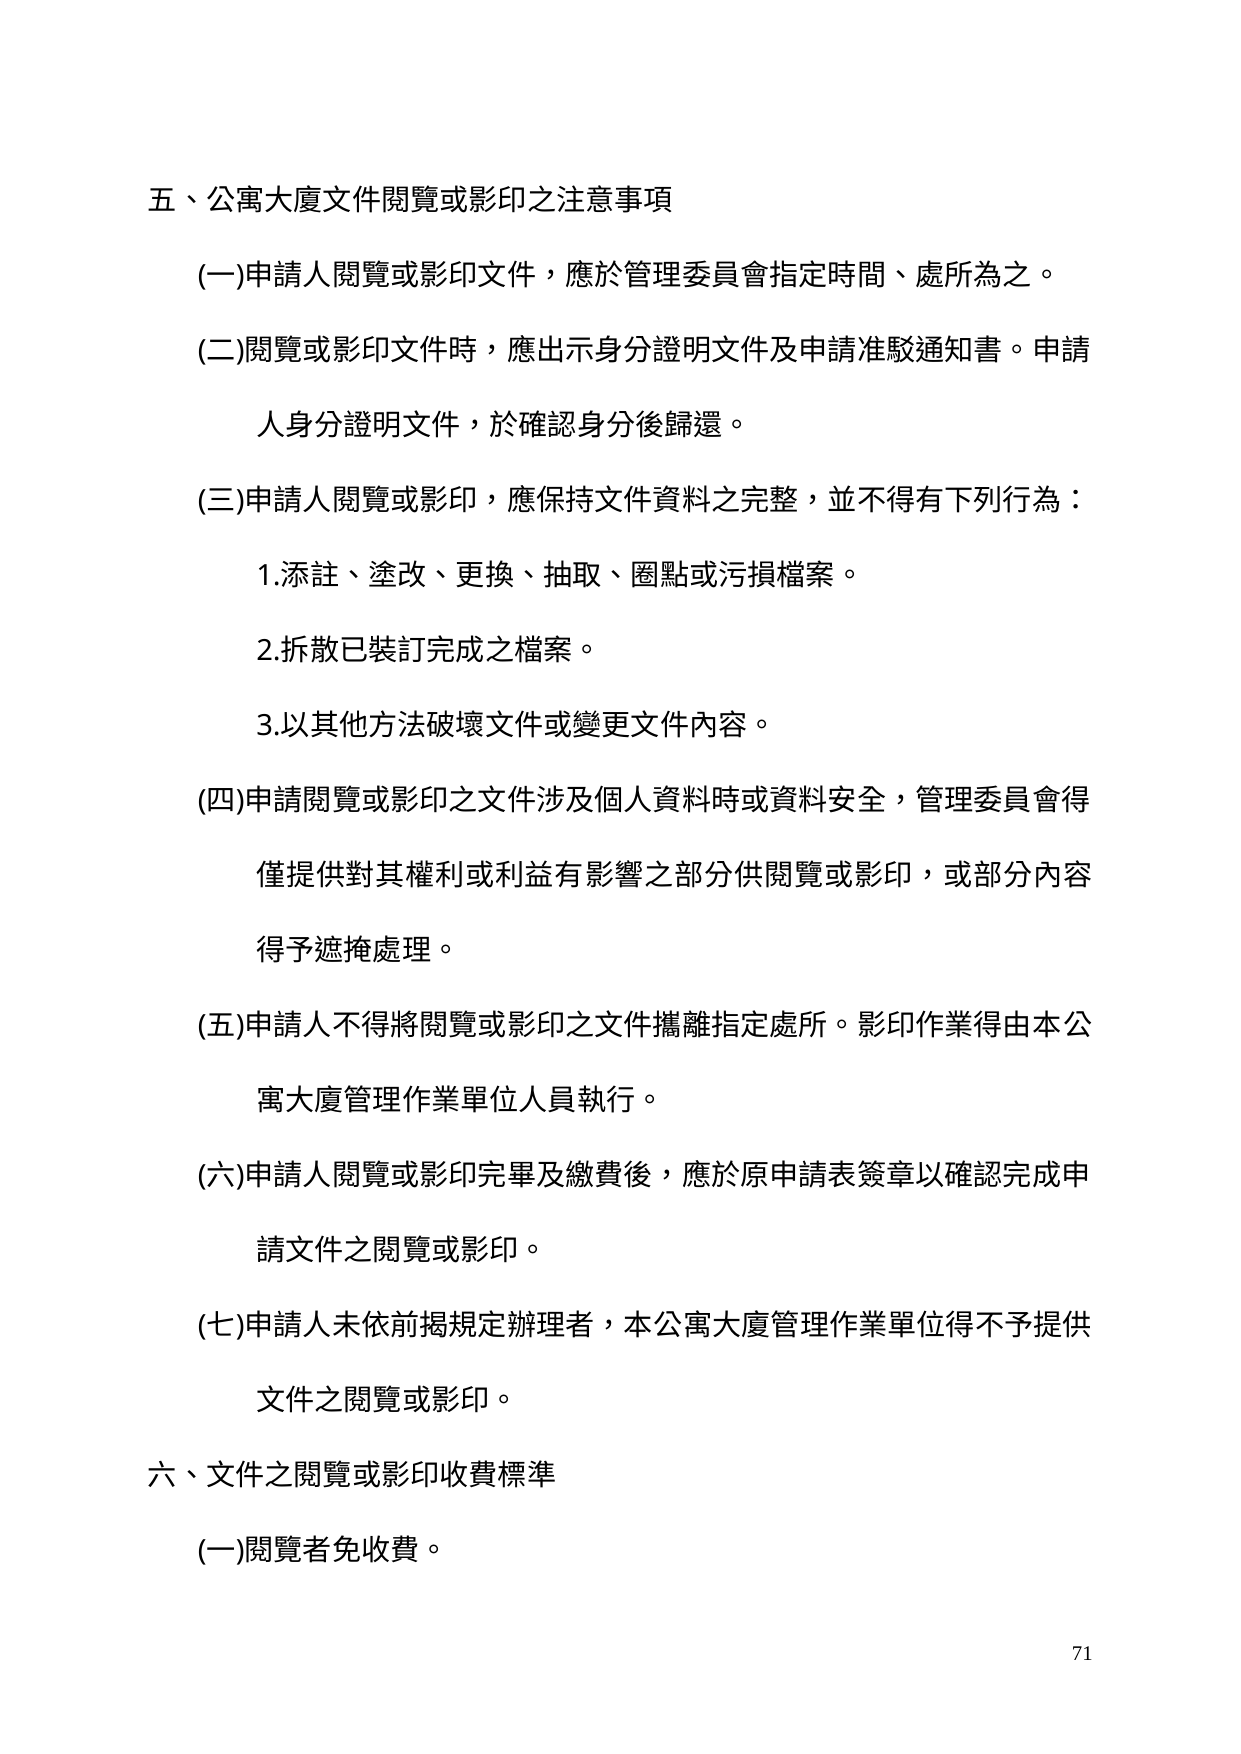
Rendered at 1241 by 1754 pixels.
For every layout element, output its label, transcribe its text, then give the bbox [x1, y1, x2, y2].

text (五)申請人不得將閱覽或影印之文件攜離指定處所。影印作業得由本公寓大廈管理作業單位人員執行。 [198, 986, 1092, 1136]
text (一)閱覽者免收費。 [198, 1511, 1092, 1586]
text (一)申請人閱覽或影印文件，應於管理委員會指定時間、處所為之。 [198, 236, 1092, 311]
text (二)閱覽或影印文件時，應出示身分證明文件及申請准駁通知書。申請人身分證明文件，於確認身分後歸還。 [198, 311, 1092, 461]
text (七)申請人未依前揭規定辦理者，本公寓大廈管理作業單位得不予提供文件之閱覽或影印。 [198, 1286, 1092, 1436]
text (四)申請閱覽或影印之文件涉及個人資料時或資料安全，管理委員會得僅提供對其權利或利益有影響之部分供閱覽或影印，或部分內容得予遮掩處理。 [198, 761, 1092, 986]
text (六)申請人閱覽或影印完畢及繳費後，應於原申請表簽章以確認完成申請文件之閱覽或影印。 [198, 1136, 1092, 1286]
text 五、公寓大廈文件閱覽或影印之注意事項 [148, 161, 1092, 236]
text 六、文件之閱覽或影印收費標準 [148, 1436, 1092, 1511]
text (三)申請人閱覽或影印，應保持文件資料之完整，並不得有下列行為： 1.添註、塗改、更換、抽取、圈點或污損檔案。 2.拆散已裝訂完成之檔案。 3.以其他方法破壞文件或變更文件內容。 [198, 461, 1092, 761]
